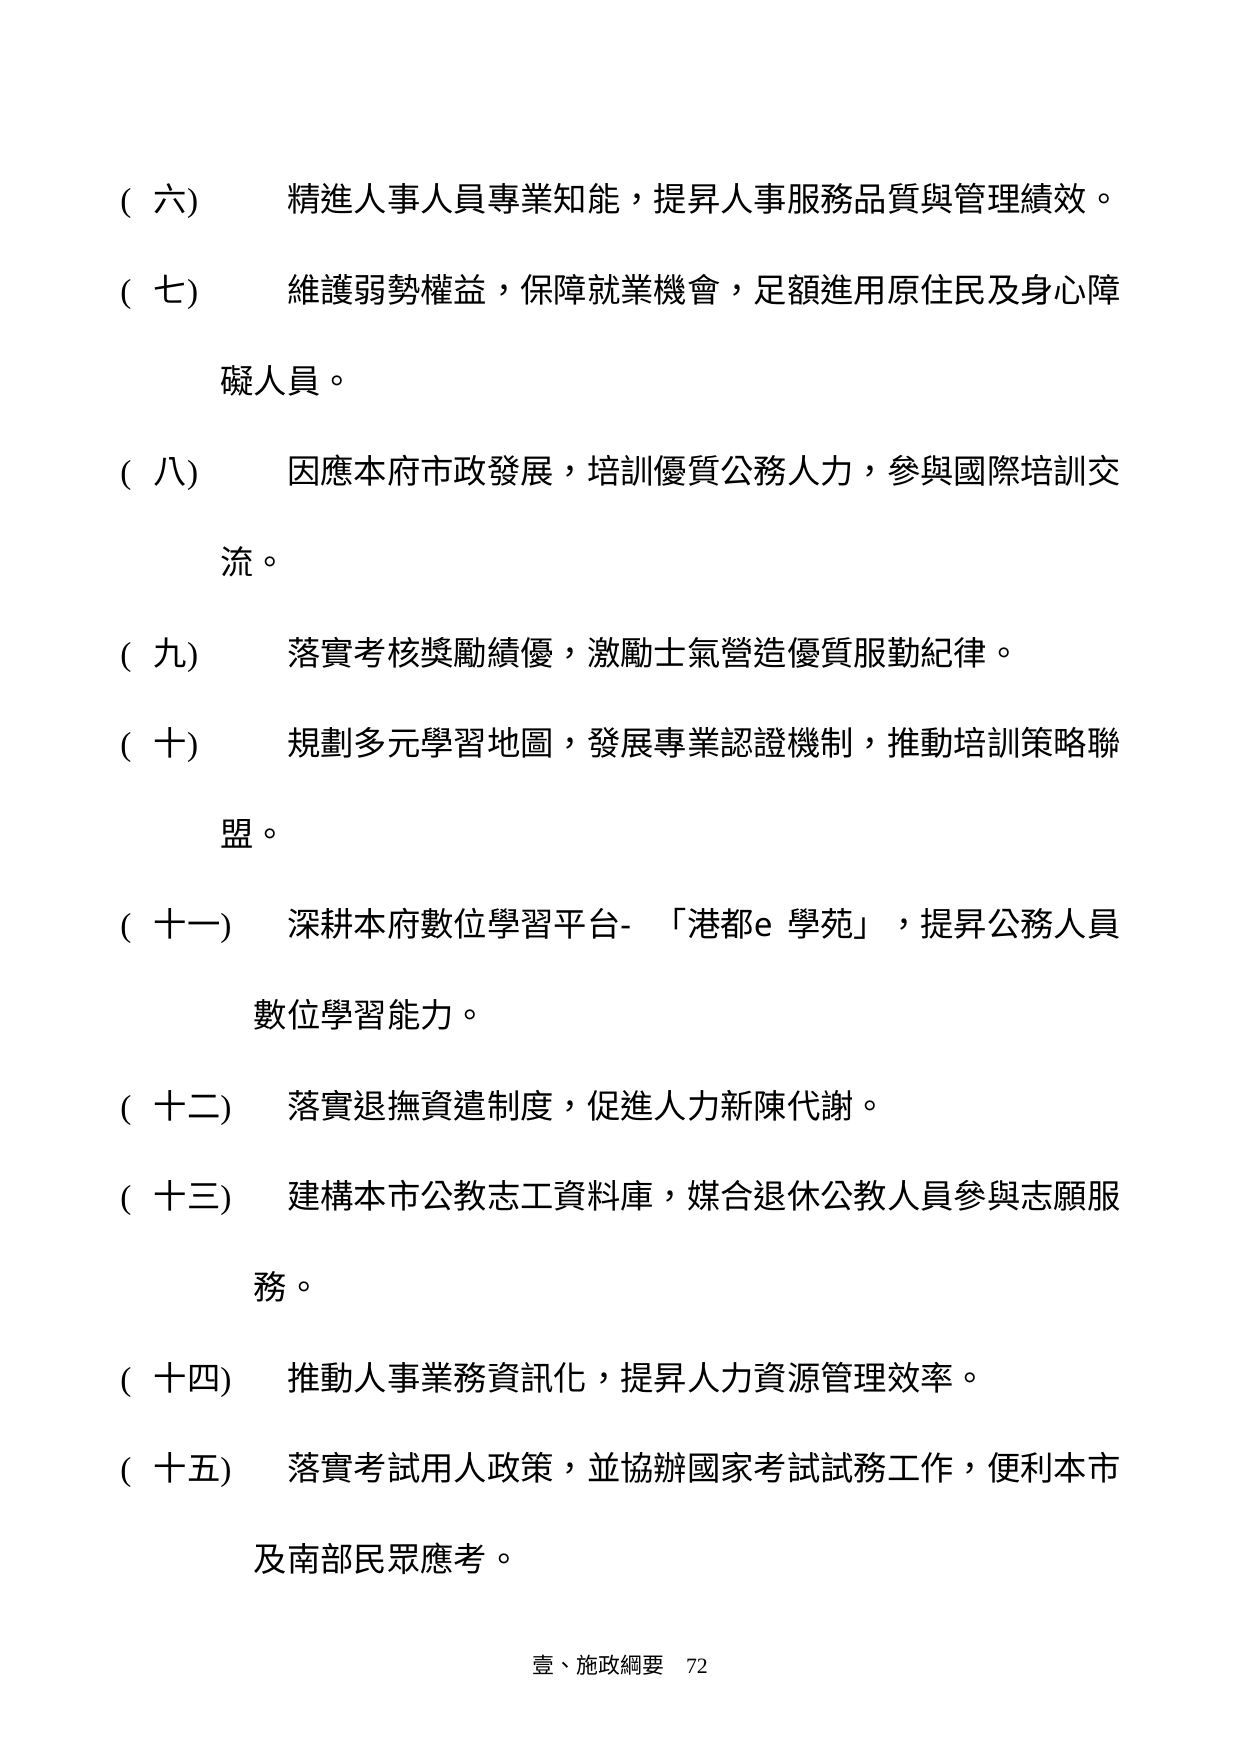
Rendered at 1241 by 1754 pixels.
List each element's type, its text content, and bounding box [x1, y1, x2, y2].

list 精進人事人員專業知能，提昇人事服務品質與管理績效。 [120, 152, 1120, 243]
list 落實退撫資遣制度，促進人力新陳代謝。 [120, 1058, 1120, 1149]
list 規劃多元學習地圖，發展專業認證機制，推動培訓策略聯盟。 [120, 696, 1120, 877]
list 維護弱勢權益，保障就業機會，足額進用原住民及身心障礙人員。 [120, 243, 1120, 424]
list 推動人事業務資訊化，提昇人力資源管理效率。 [120, 1330, 1120, 1421]
list 落實考試用人政策，並協辦國家考試試務工作，便利本市及南部民眾應考。 [120, 1421, 1120, 1602]
list 因應本府市政發展，培訓優質公務人力，參與國際培訓交流。 [120, 424, 1120, 605]
list 深耕本府數位學習平台-「港都e學苑」，提昇公務人員數位學習能力。 [120, 877, 1120, 1058]
list 落實考核獎勵績優，激勵士氣營造優質服勤紀律。 [120, 605, 1120, 696]
list 建構本市公教志工資料庫，媒合退休公教人員參與志願服務。 [120, 1149, 1120, 1330]
